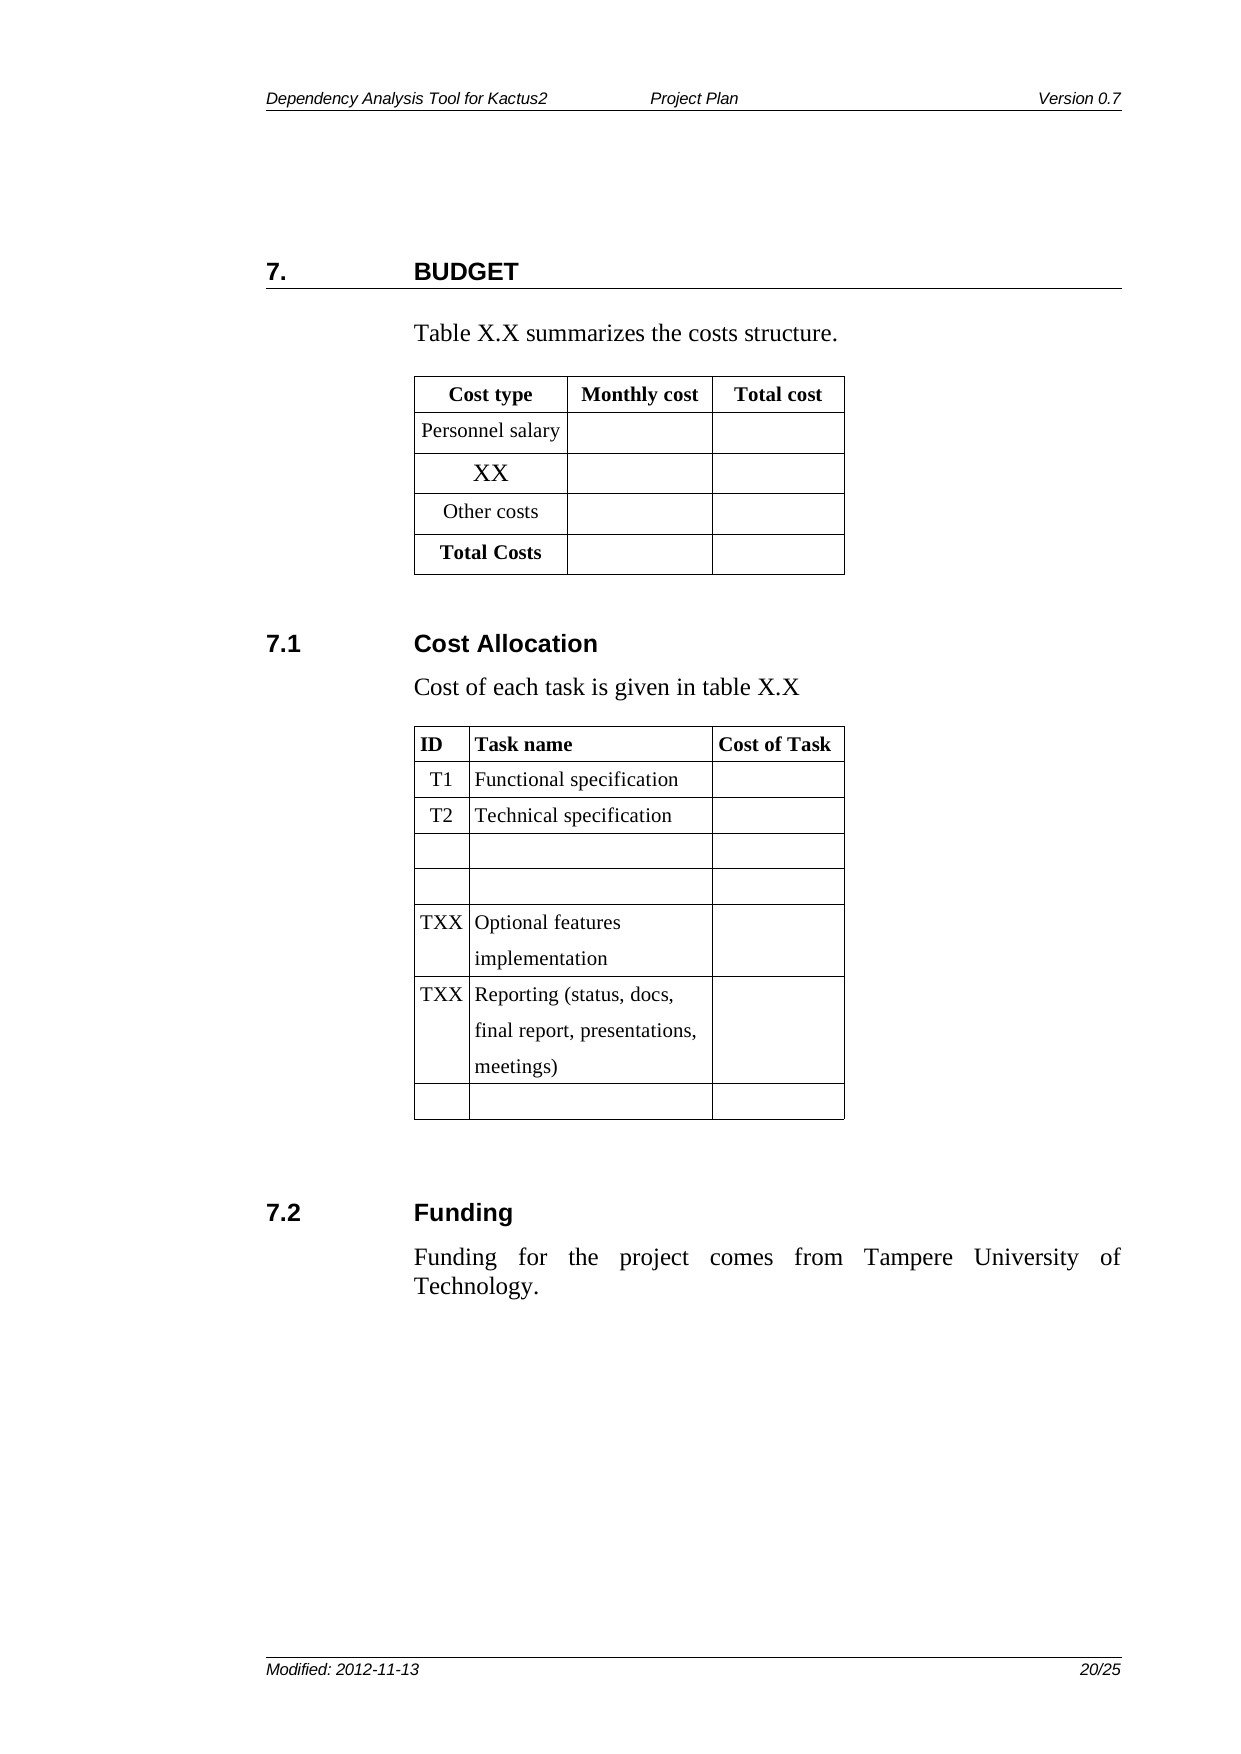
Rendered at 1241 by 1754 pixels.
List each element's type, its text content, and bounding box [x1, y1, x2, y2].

table_header Monthly cost [568, 377, 712, 412]
table_cell [568, 535, 712, 574]
text Funding for the project comes from Tampere University of Technology. [413, 1241, 1122, 1299]
subtitle Budget [266, 257, 1122, 288]
table_cell [568, 413, 712, 452]
table_cell Personnel salary [415, 413, 567, 452]
table_cell [568, 494, 712, 534]
table_cell [713, 762, 844, 797]
table_cell [713, 905, 844, 976]
table_cell [470, 869, 712, 904]
table_cell [713, 413, 844, 452]
table_cell [713, 1084, 844, 1119]
subtitle Cost Allocation [266, 628, 1122, 657]
table_cell XX [415, 454, 567, 493]
table_header Cost type [415, 377, 567, 412]
table_cell [470, 834, 712, 868]
table_cell Other costs [415, 494, 567, 534]
table_cell [415, 1084, 469, 1119]
table_cell T1 [415, 762, 469, 797]
table_cell Functional specification [470, 762, 712, 797]
table_cell [713, 869, 844, 904]
table_cell [415, 869, 469, 904]
table_cell TXX [415, 977, 469, 1083]
table_cell [568, 454, 712, 493]
table_cell [713, 535, 844, 574]
table_cell [415, 834, 469, 868]
text Table X.X summarizes the costs structure. [369, 318, 1122, 347]
table_cell [713, 977, 844, 1083]
table_cell Reporting (status, docs, final report, presentations, meetings) [470, 977, 712, 1083]
table_cell [470, 1084, 712, 1119]
table_cell Technical specification [470, 798, 712, 833]
table_cell T2 [415, 798, 469, 833]
table_header Task name [470, 727, 712, 761]
table_cell [713, 834, 844, 868]
table_header ID [415, 727, 469, 761]
table_header Cost of Task [713, 727, 844, 761]
subtitle Funding [266, 1198, 1122, 1227]
table_cell TXX [415, 905, 469, 976]
table_header Total cost [713, 377, 844, 412]
table_cell [713, 494, 844, 534]
text Cost of each task is given in table X.X [413, 672, 1122, 701]
table_cell Total Costs [415, 535, 567, 574]
table_cell [713, 454, 844, 493]
table_cell Optional features implementation [470, 905, 712, 976]
table_cell [713, 798, 844, 833]
